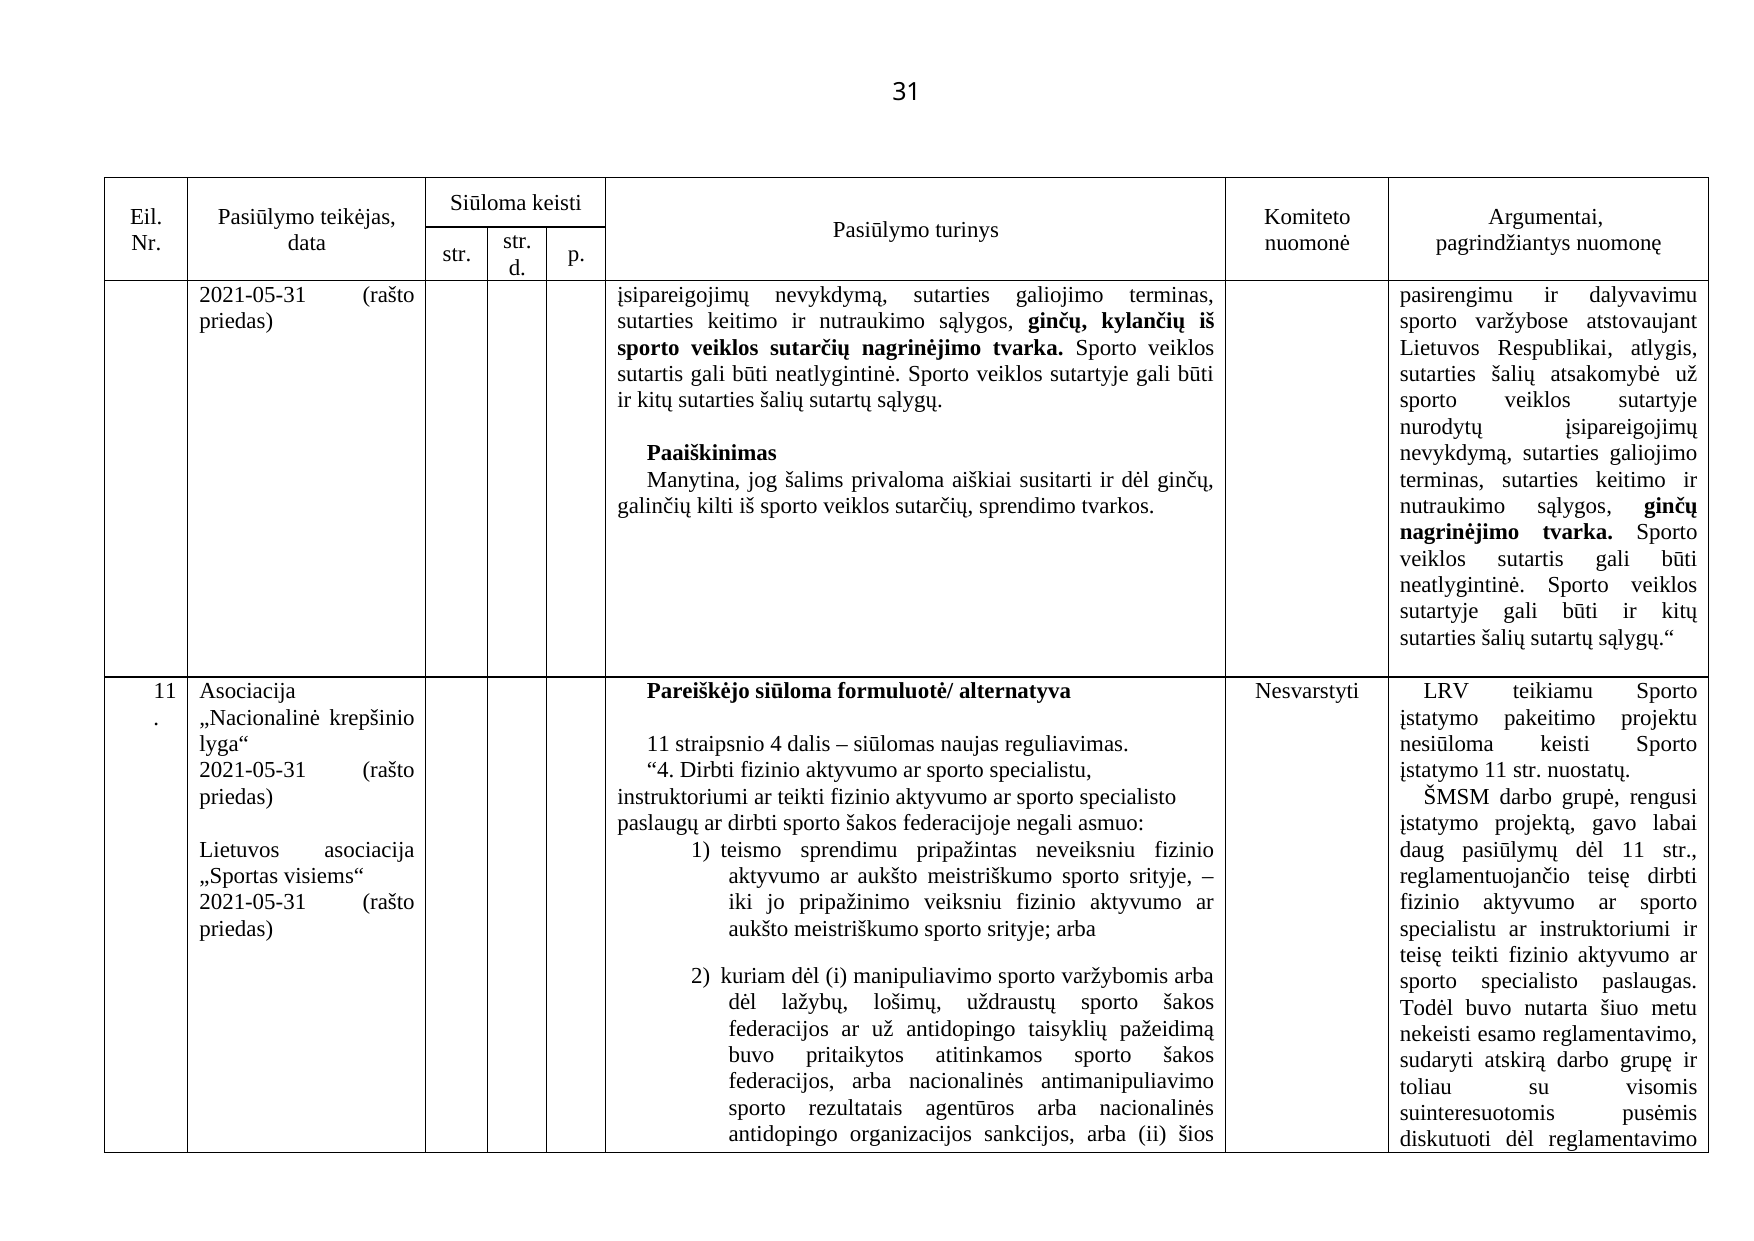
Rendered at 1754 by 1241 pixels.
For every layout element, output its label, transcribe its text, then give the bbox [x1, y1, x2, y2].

table_cell [105, 281, 187, 676]
table_cell Asociacija „Nacionalinė krepšinio lyga“ 2021-05-31 (rašto priedas) Lietuvos asociacija „Sportas visiems“ 2021-05-31 (rašto priedas) [188, 678, 425, 1152]
table_cell [488, 281, 546, 676]
table_cell LRV teikiamu Sporto įstatymo pakeitimo projektu nesiūloma keisti Sporto įstatymo 11 str. nuostatų. ŠMSM darbo grupė, rengusi įstatymo projektą, gavo labai daug pasiūlymų dėl 11 str., reglamentuojančio teisę dirbti fizinio aktyvumo ar sporto specialistu ar instruktoriumi ir teisę teikti fizinio aktyvumo ar sporto specialisto paslaugas. Todėl buvo nutarta šiuo metu nekeisti esamo reglamentavimo, sudaryti atskirą darbo grupę ir toliau su visomis suinteresuotomis pusėmis diskutuoti dėl reglamentavimo [1389, 678, 1708, 1152]
table_header Argumentai, pagrindžiantys nuomonę [1389, 178, 1708, 280]
table_cell p. [547, 228, 605, 280]
table_cell [426, 678, 487, 1152]
table_cell [1226, 281, 1388, 676]
table_cell 2021-05-31 (rašto priedas) [188, 281, 425, 676]
table_cell [488, 678, 546, 1152]
table_header Eil. Nr. [105, 178, 187, 280]
table_header Komiteto nuomonė [1226, 178, 1388, 280]
table_header Pasiūlymo turinys [606, 178, 1225, 280]
table_cell pasirengimu ir dalyvavimu sporto varžybose atstovaujant Lietuvos Respublikai, atlygis, sutarties šalių atsakomybė už sporto veiklos sutartyje nurodytų įsipareigojimų nevykdymą, sutarties galiojimo terminas, sutarties keitimo ir nutraukimo sąlygos, ginčų nagrinėjimo tvarka. Sporto veiklos sutartis gali būti neatlygintinė. Sporto veiklos sutartyje gali būti ir kitų sutarties šalių sutartų sąlygų.“ [1389, 281, 1708, 676]
table_cell [547, 678, 605, 1152]
table_cell Nesvarstyti [1226, 678, 1388, 1152]
table_cell str. d. [488, 228, 546, 280]
table_cell Pareiškėjo siūloma formuluotė/ alternatyva 11 straipsnio 4 dalis – siūlomas naujas reguliavimas. “4. Dirbti fizinio aktyvumo ar sporto specialistu, instruktoriumi ar teikti fizinio aktyvumo ar sporto specialisto paslaugų ar dirbti sporto šakos federacijoje negali asmuo: teismo sprendimu pripažintas neveiksniu fizinio aktyvumo ar aukšto meistriškumo sporto srityje, – iki jo pripažinimo veiksniu fizinio aktyvumo ar aukšto meistriškumo sporto srityje; arba kuriam dėl (i) manipuliavimo sporto varžybomis arba dėl lažybų, lošimų, uždraustų sporto šakos federacijos ar už antidopingo taisyklių pažeidimą buvo pritaikytos atitinkamos sporto šakos federacijos, arba nacionalinės antimanipuliavimo sporto rezultatais agentūros arba nacionalinės antidopingo organizacijos sankcijos, arba (ii) šios [606, 678, 1225, 1152]
table_header Pasiūlymo teikėjas, data [188, 178, 425, 280]
table_cell [547, 281, 605, 676]
table_cell įsipareigojimų nevykdymą, sutarties galiojimo terminas, sutarties keitimo ir nutraukimo sąlygos, ginčų, kylančių iš sporto veiklos sutarčių nagrinėjimo tvarka. Sporto veiklos sutartis gali būti neatlygintinė. Sporto veiklos sutartyje gali būti ir kitų sutarties šalių sutartų sąlygų. Paaiškinimas Manytina, jog šalims privaloma aiškiai susitarti ir dėl ginčų, galinčių kilti iš sporto veiklos sutarčių, sprendimo tvarkos. [606, 281, 1225, 676]
table_cell str. [426, 228, 487, 280]
table_cell [426, 281, 487, 676]
table_cell [105, 678, 187, 1152]
table_header Siūloma keisti [426, 178, 605, 226]
